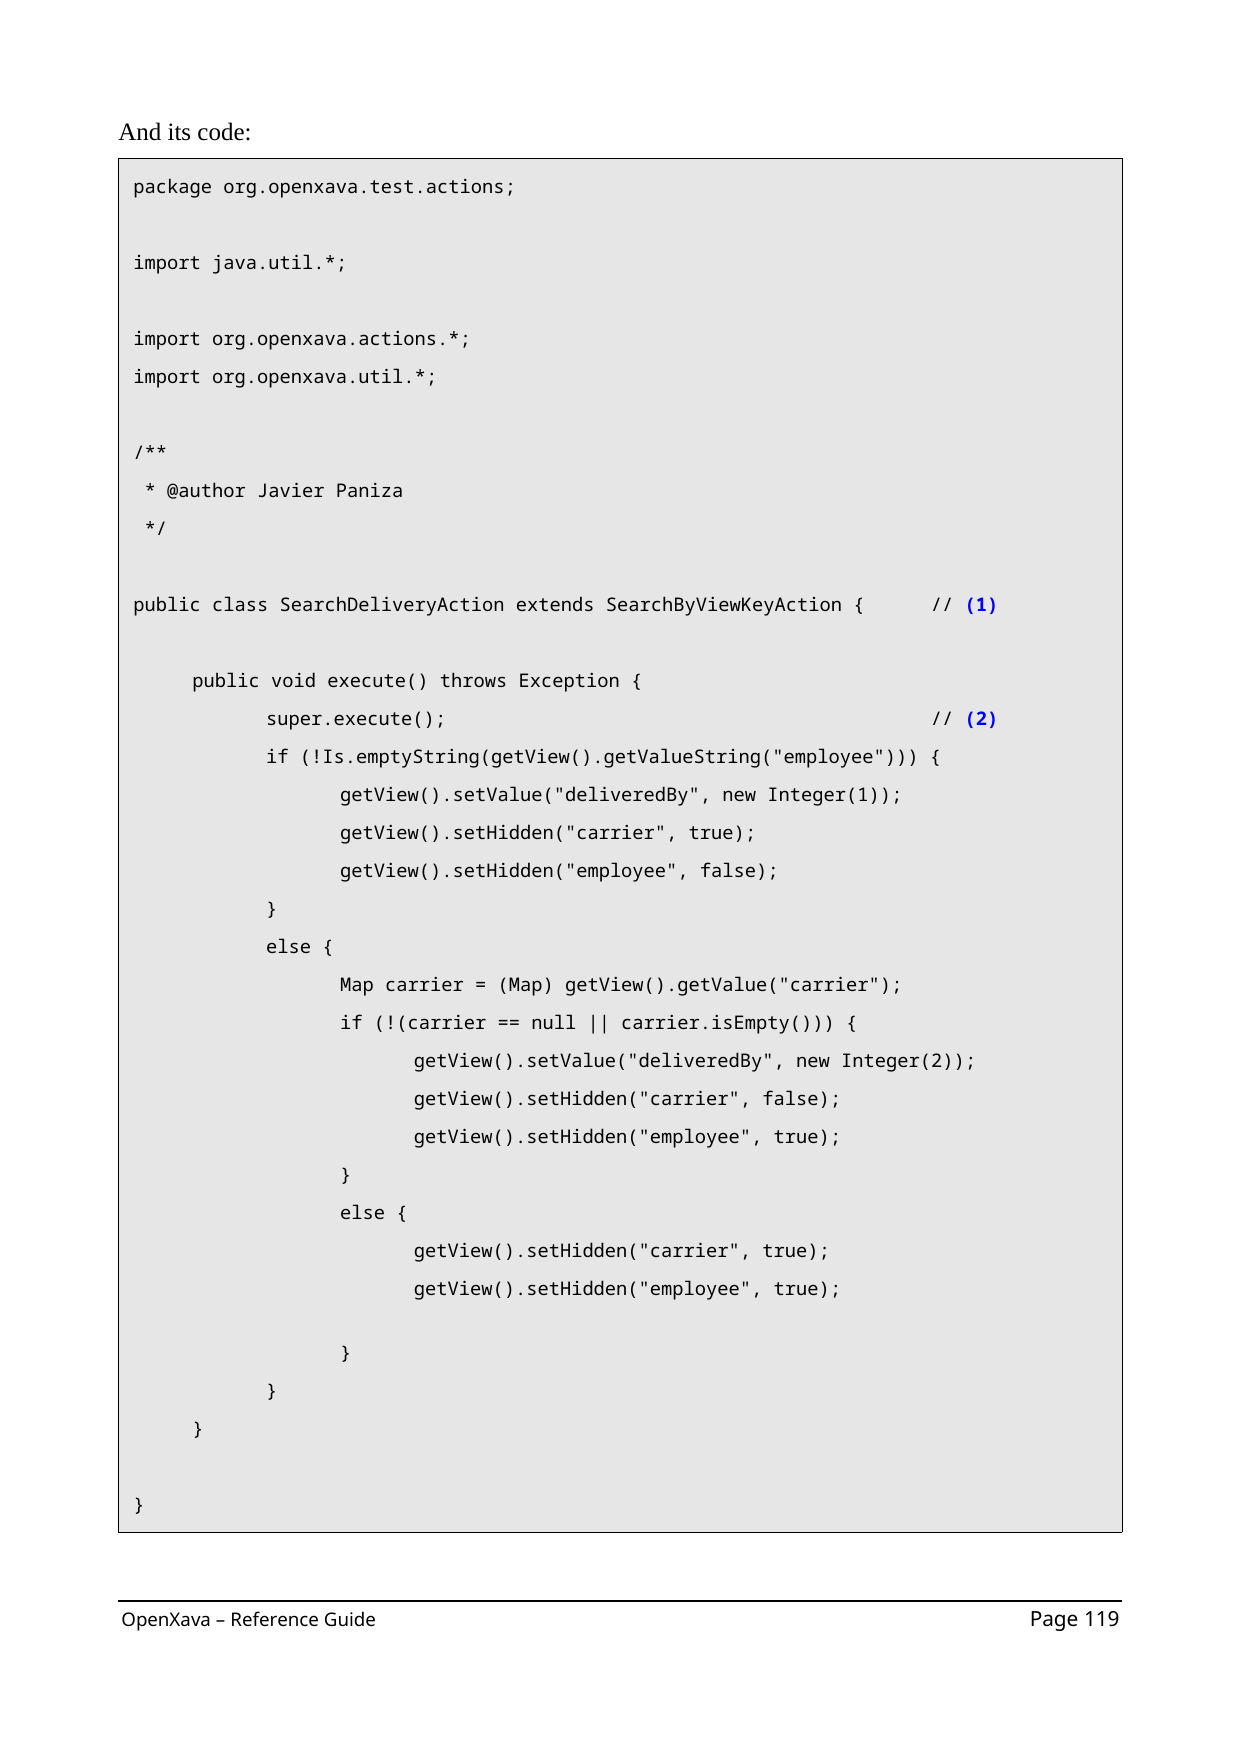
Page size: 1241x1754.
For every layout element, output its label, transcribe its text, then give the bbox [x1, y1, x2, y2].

text getView().setValue("deliveredBy", new Integer(1)); [119, 767, 1122, 805]
text } [119, 1477, 1122, 1532]
text if (!Is.emptyString(getView().getValueString("employee"))) { [119, 729, 1122, 767]
text public void execute() throws Exception { [119, 653, 1122, 691]
text /** [119, 424, 1122, 462]
text */ [119, 501, 1122, 538]
text getView().setHidden("employee", true); [119, 1261, 1122, 1324]
text import java.util.*; [119, 234, 1122, 272]
text Map carrier = (Map) getView().getValue("carrier"); [119, 957, 1122, 995]
text And its code: [118, 118, 1122, 146]
text getView().setHidden("carrier", true); [119, 805, 1122, 843]
text } [119, 1147, 1122, 1185]
text getView().setHidden("employee", true); [119, 1109, 1122, 1147]
text * @author Javier Paniza [119, 462, 1122, 501]
text } [119, 1401, 1122, 1438]
text getView().setHidden("carrier", true); [119, 1223, 1122, 1261]
text else { [119, 919, 1122, 957]
text } [119, 1324, 1122, 1362]
text else { [119, 1185, 1122, 1223]
text } [119, 881, 1122, 919]
text public class SearchDeliveryAction extends SearchByViewKeyAction { // (1) [119, 577, 1122, 614]
text getView().setHidden("employee", false); [119, 843, 1122, 881]
text if (!(carrier == null || carrier.isEmpty())) { [119, 995, 1122, 1033]
text } [119, 1362, 1122, 1401]
text import org.openxava.actions.*; [119, 310, 1122, 348]
text getView().setValue("deliveredBy", new Integer(2)); [119, 1033, 1122, 1071]
text import org.openxava.util.*; [119, 348, 1122, 386]
text super.execute(); // (2) [119, 691, 1122, 729]
text package org.openxava.test.actions; [119, 159, 1122, 196]
text getView().setHidden("carrier", false); [119, 1071, 1122, 1109]
